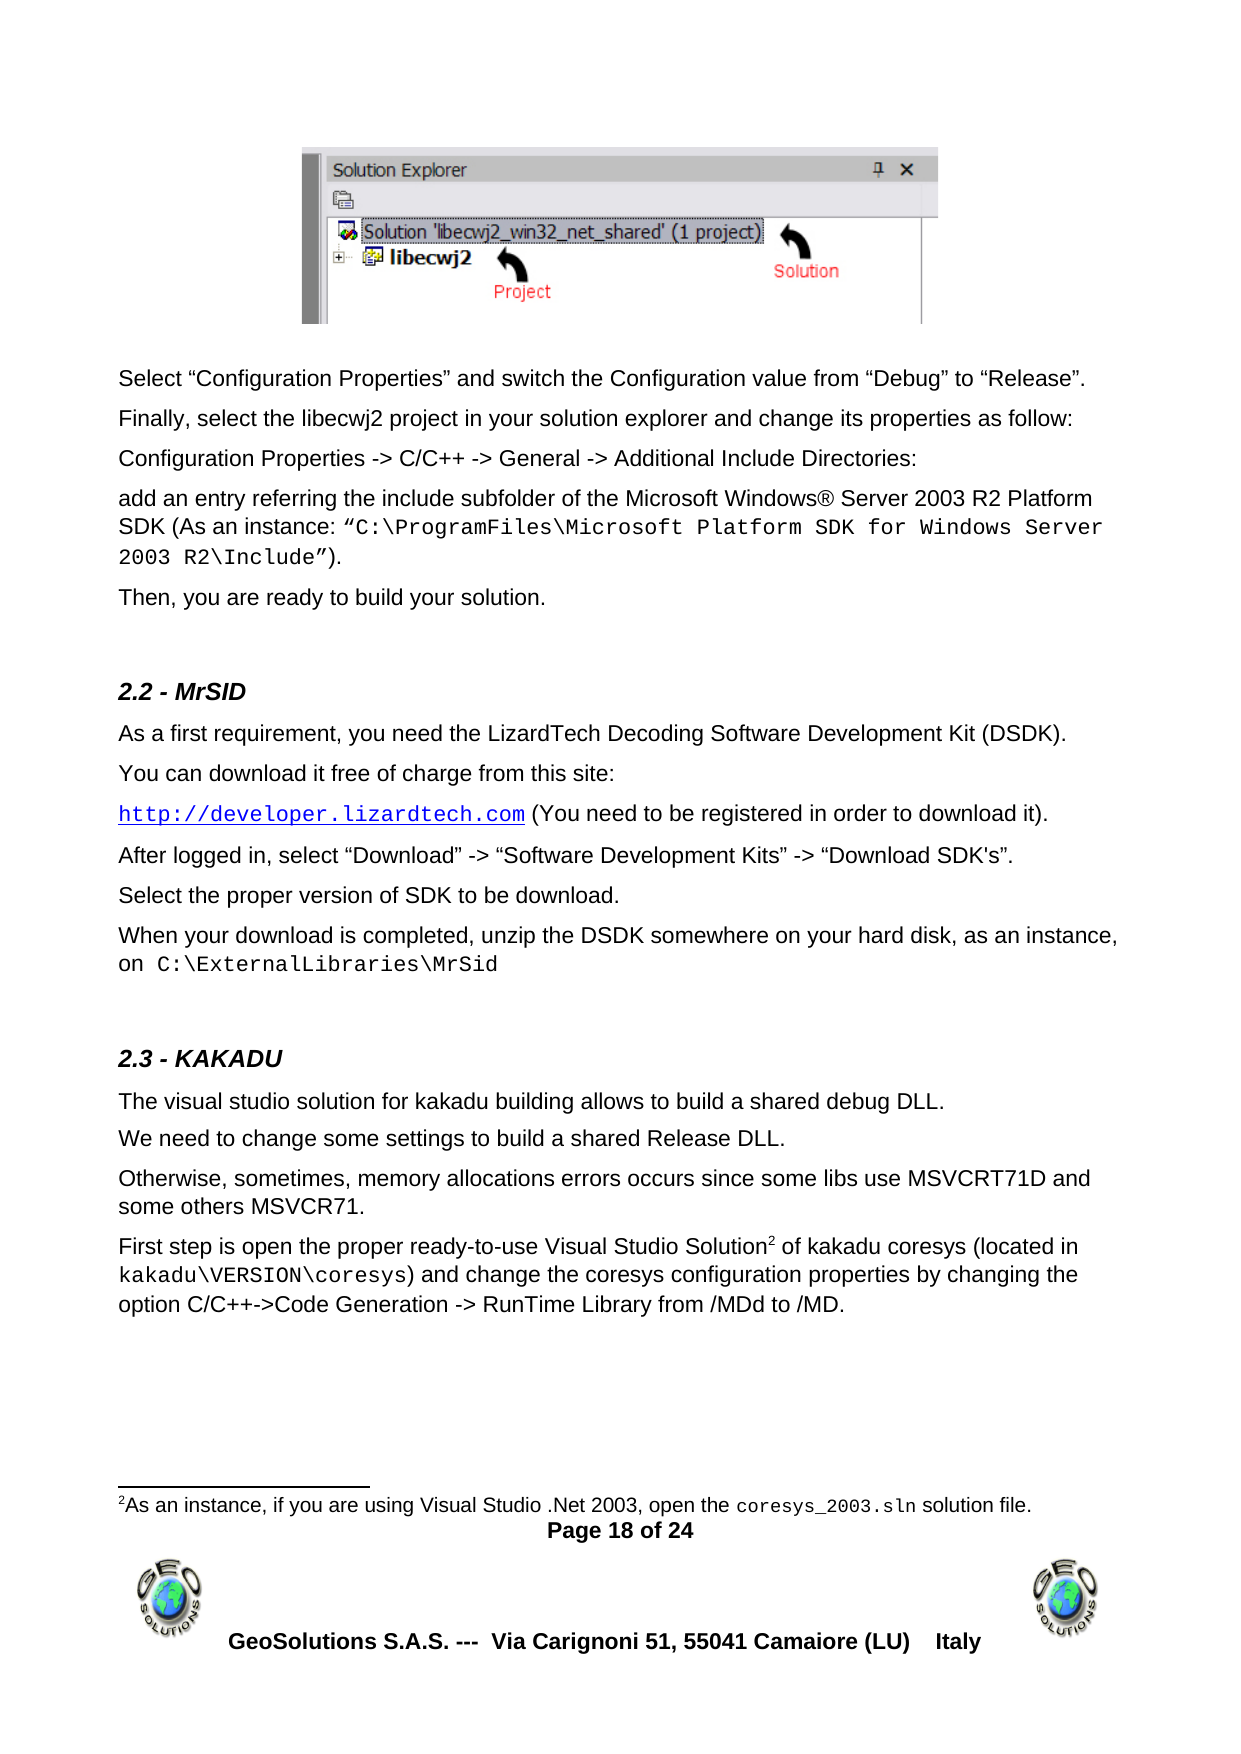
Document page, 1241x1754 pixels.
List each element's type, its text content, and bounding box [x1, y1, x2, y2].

text As a first requirement, you need the LizardTech Decoding Software Development Kit (DSDK). [118, 721, 1122, 747]
subtitle 2.3 - KAKADU [118, 1045, 1122, 1073]
picture [1030, 1552, 1101, 1641]
text First step is open the proper ready-to-use Visual Studio Solution of kakadu coresys (located in kakadu\VERSION\coresys) and change the coresys configuration properties by changing the option C/C++->Code Generation -> RunTime Library from /MDd to /MD. [118, 1234, 1122, 1317]
text add an entry referring the include subfolder of the Microsoft Windows® Server 2003 R2 Platform SDK (As an instance: “C:\ProgramFiles\Microsoft Platform SDK for Windows Server 2003 R2\Include”). [118, 485, 1122, 571]
text Configuration Properties -> C/C++ -> General -> Additional Include Directories: [118, 446, 1122, 471]
text When your download is completed, unzip the DSDK somewhere on your hard disk, as an instance, on C:\ExternalLibraries\MrSid [118, 922, 1122, 978]
subtitle 2.2 - MrSID [118, 678, 1122, 706]
text http://developer.lizardtech.com (You need to be registered in order to download it). [118, 801, 1122, 828]
text Select the proper version of SDK to be download. [118, 882, 1122, 908]
text As an instance, if you are using Visual Studio .Net 2003, open the coresys_2003.sln solution file. [118, 1493, 1122, 1518]
text You can download it free of charge from this site: [118, 761, 1122, 787]
text After logged in, select “Download” -> “Software Development Kits” -> “Download SDK's”. [118, 843, 1122, 868]
text The visual studio solution for kakadu building allows to build a shared debug DLL. [118, 1088, 1122, 1114]
picture [134, 1552, 205, 1641]
text Finally, select the libecwj2 project in your solution explorer and change its properties as follow: [118, 406, 1122, 431]
text Select “Configuration Properties” and switch the Configuration value from “Debug” to “Release”. [118, 366, 1122, 391]
text Then, you are ready to build your solution. [118, 585, 1122, 611]
text Otherwise, sometimes, memory allocations errors occurs since some libs use MSVCRT71D and some others MSVCR71. [118, 1166, 1122, 1219]
text We need to change some settings to build a shared Release DLL. [118, 1126, 1122, 1151]
picture [301, 147, 939, 324]
